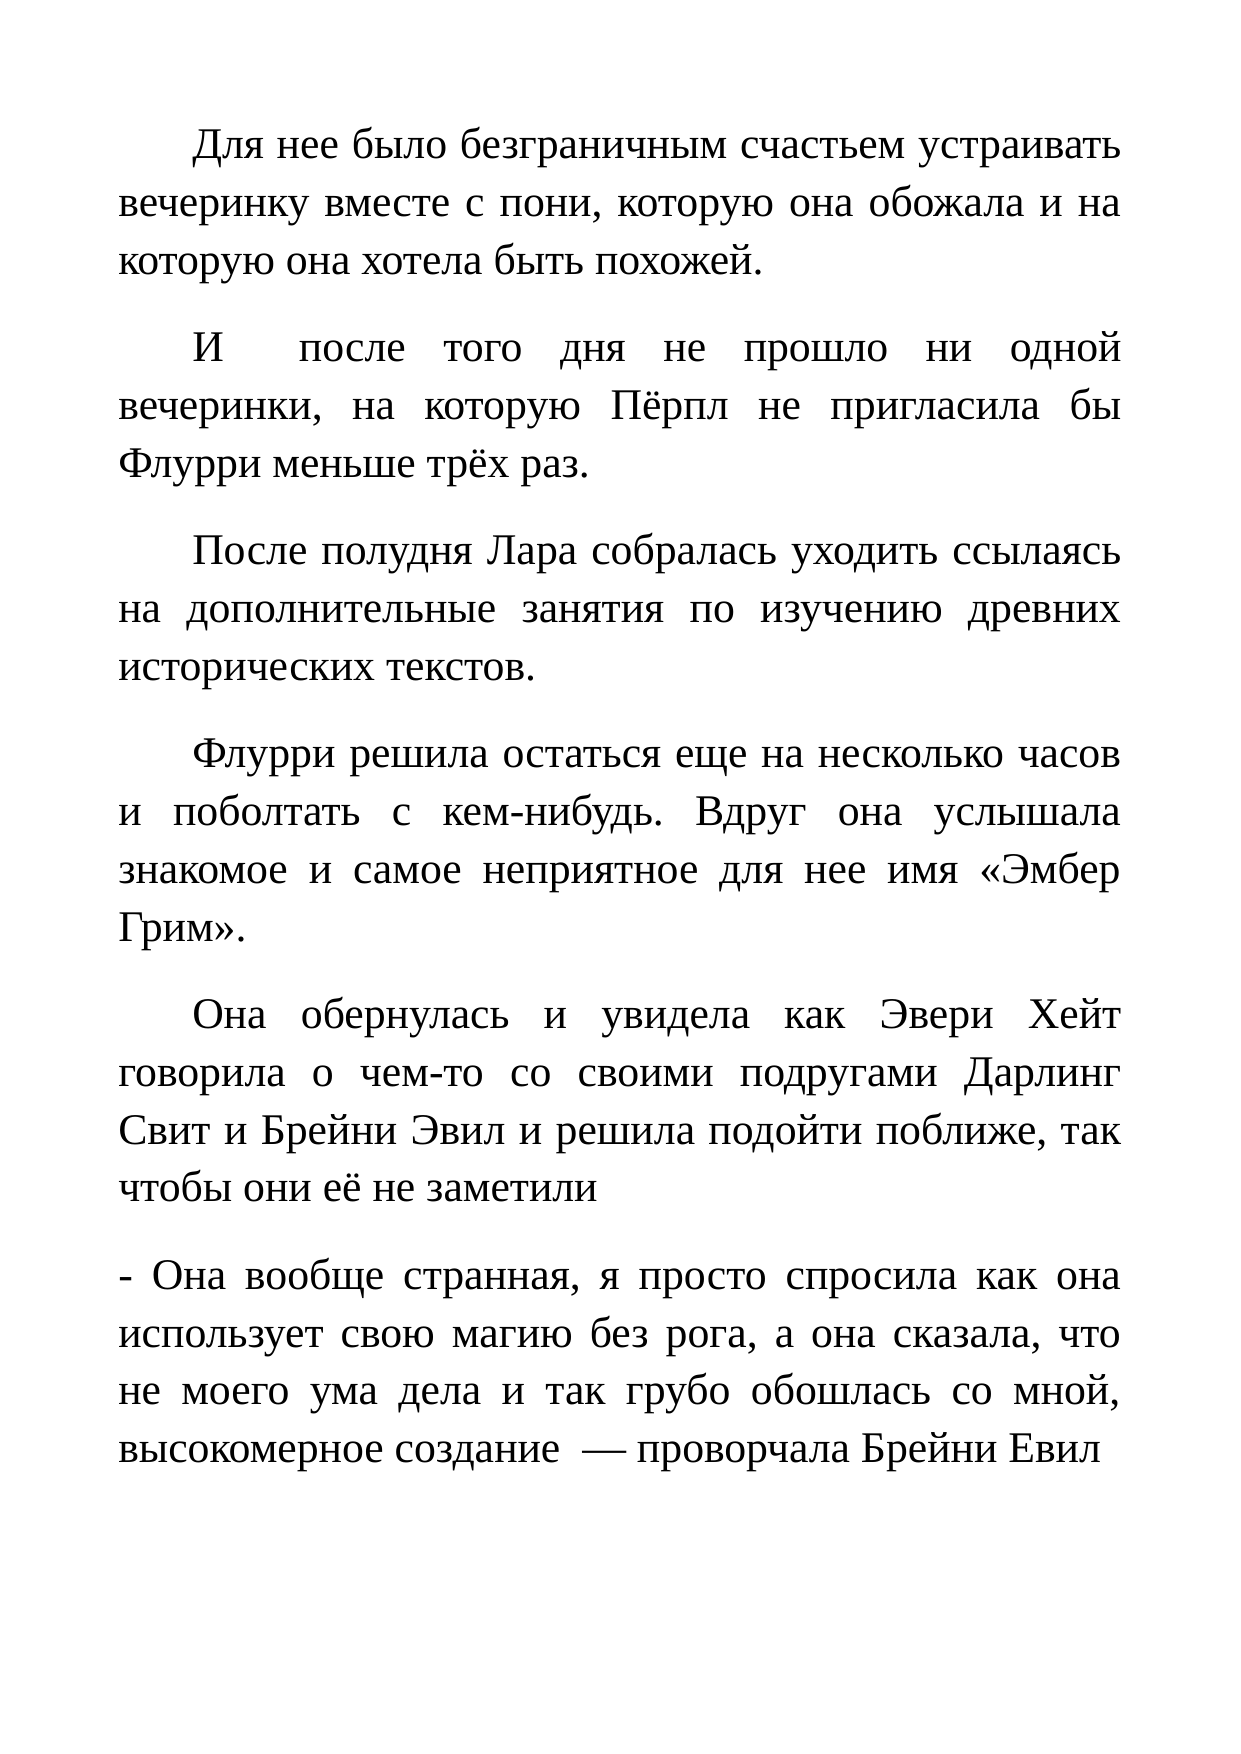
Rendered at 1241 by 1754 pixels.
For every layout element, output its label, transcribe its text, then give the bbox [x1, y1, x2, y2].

text Для нее было безграничным счастьем устраивать вечеринку вместе с пони, которую она обожала и на которую она хотела быть похожей. [118, 118, 1122, 284]
text Она обернулась и увидела как Эвери Хейт говорила о чем-то со своими подругами Дарлинг Свит и Брейни Эвил и решила подойти поближе, так чтобы они её не заметили [118, 988, 1122, 1211]
text После полудня Лара собралась уходить ссылаясь на дополнительные занятия по изучению древних исторических текстов. [118, 524, 1122, 690]
text Флурри решила остаться еще на несколько часов и поболтать с кем-нибудь. Вдруг она услышала знакомое и самое неприятное для нее имя «Эмбер Грим». [118, 727, 1122, 951]
text И после того дня не прошло ни одной вечеринки, на которую Пёрпл не пригласила бы Флурри меньше трёх раз. [118, 321, 1122, 487]
text - Она вообще странная, я просто спросила как она использует свою магию без рога, а она сказала, что не моего ума дела и так грубо обошлась со мной, высокомерное создание — проворчала Брейни Евил [118, 1248, 1122, 1472]
